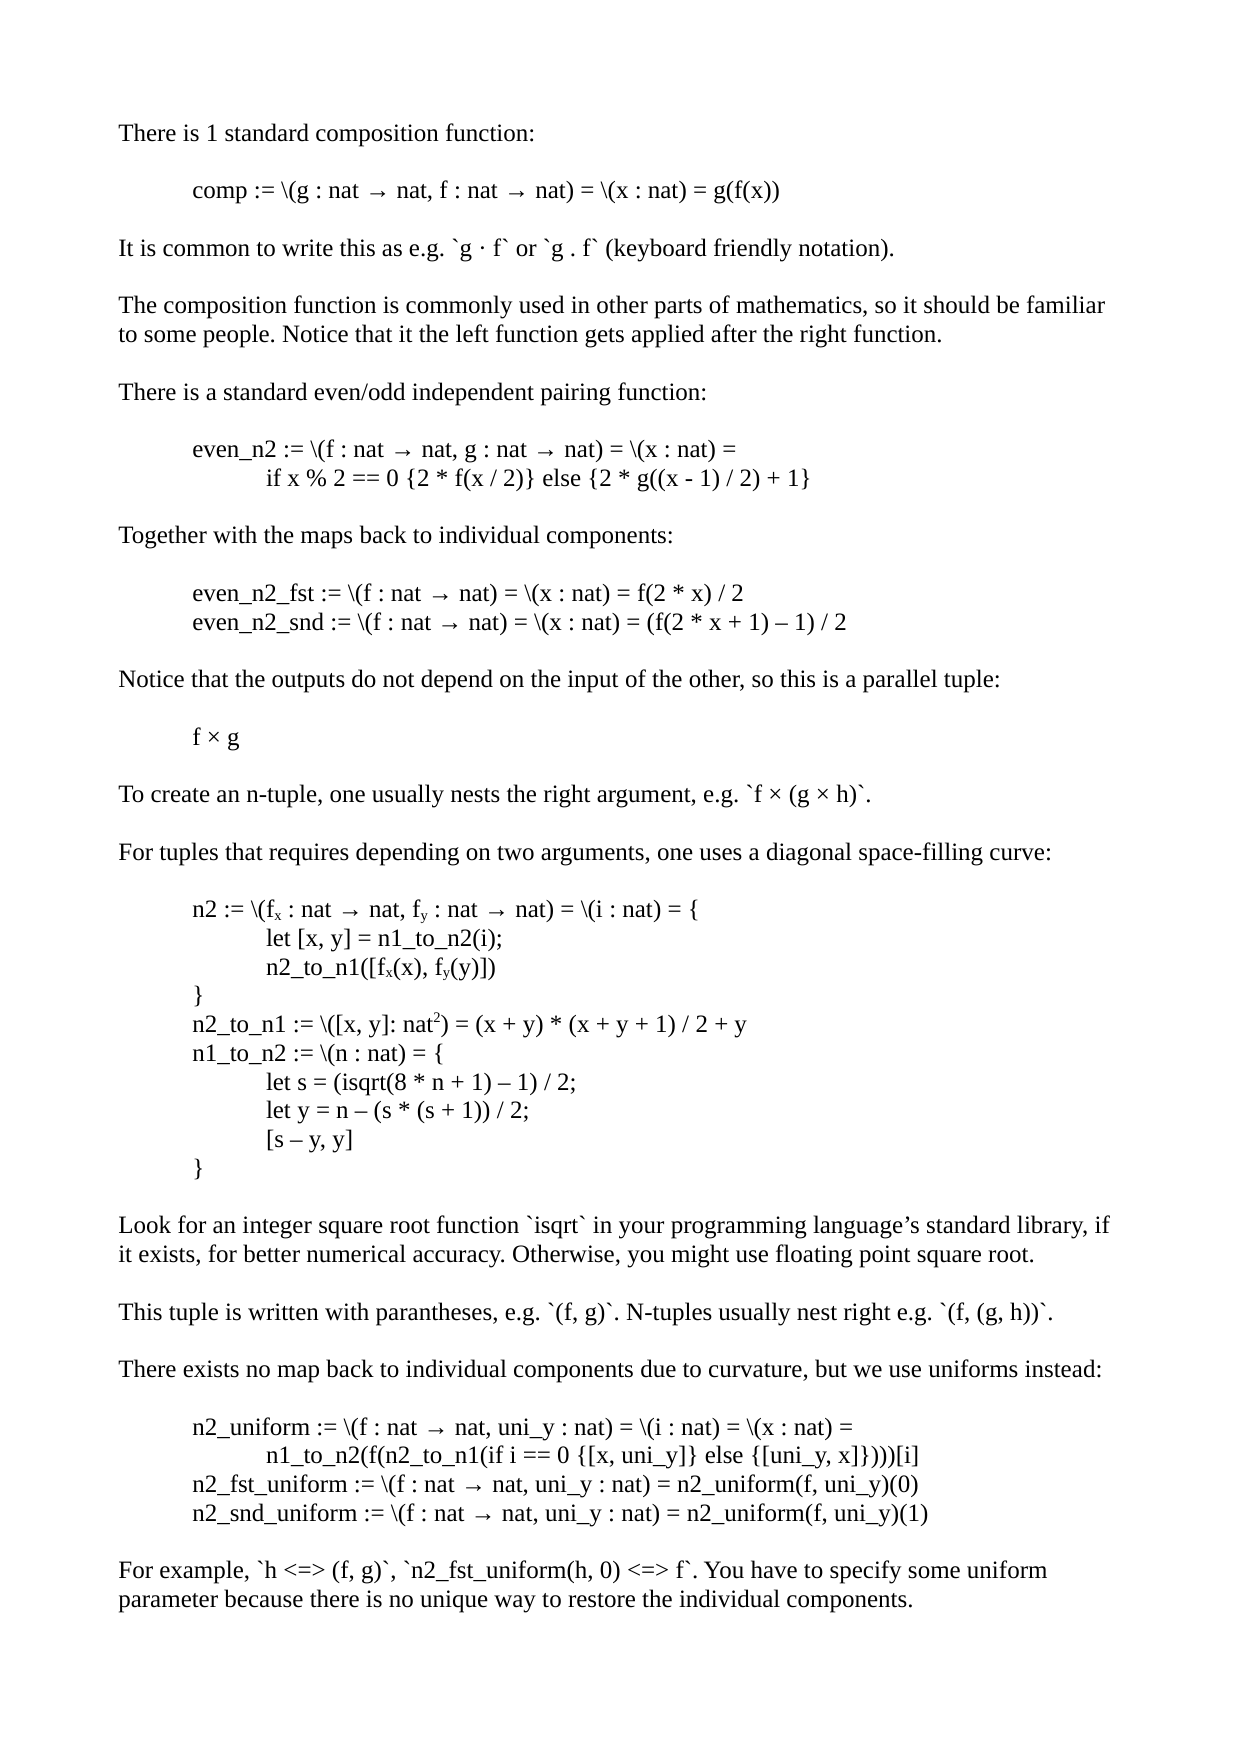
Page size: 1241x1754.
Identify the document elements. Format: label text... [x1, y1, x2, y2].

text n2 := \(fx : nat → nat, fy : nat → nat) = \(i : nat) = { [118, 894, 1122, 923]
text let [x, y] = n1_to_n2(i); [118, 923, 1122, 952]
text let y = n – (s * (s + 1)) / 2; [118, 1096, 1122, 1124]
text n2_uniform := \(f : nat → nat, uni_y : nat) = \(i : nat) = \(x : nat) = [118, 1412, 1122, 1441]
text n2_to_n1([fx(x), fy(y)]) [118, 952, 1122, 981]
text even_n2_fst := \(f : nat → nat) = \(x : nat) = f(2 * x) / 2 [118, 578, 1122, 607]
text comp := \(g : nat → nat, f : nat → nat) = \(x : nat) = g(f(x)) [118, 176, 1122, 204]
text n2_to_n1 := \([x, y]: nat2) = (x + y) * (x + y + 1) / 2 + y [118, 1009, 1122, 1038]
text Together with the maps back to individual components: [118, 521, 1122, 549]
text n2_fst_uniform := \(f : nat → nat, uni_y : nat) = n2_uniform(f, uni_y)(0) [118, 1469, 1122, 1498]
text Notice that the outputs do not depend on the input of the other, so this is a parallel tuple: [118, 664, 1122, 693]
text For example, `h <=> (f, g)`, `n2_fst_uniform(h, 0) <=> f`. You have to specify some uniform parameter because there is no unique way to restore the individual components. [118, 1556, 1122, 1613]
text let s = (isqrt(8 * n + 1) – 1) / 2; [118, 1067, 1122, 1096]
text There is 1 standard composition function: [118, 118, 1122, 147]
text n1_to_n2 := \(n : nat) = { [118, 1038, 1122, 1067]
text if x % 2 == 0 {2 * f(x / 2)} else {2 * g((x - 1) / 2) + 1} [118, 463, 1122, 492]
text even_n2 := \(f : nat → nat, g : nat → nat) = \(x : nat) = [118, 434, 1122, 463]
text } [118, 981, 1122, 1009]
text To create an n-tuple, one usually nests the right argument, e.g. `f × (g × h)`. [118, 779, 1122, 808]
text } [118, 1153, 1122, 1182]
text n2_snd_uniform := \(f : nat → nat, uni_y : nat) = n2_uniform(f, uni_y)(1) [118, 1498, 1122, 1527]
text It is common to write this as e.g. `g · f` or `g . f` (keyboard friendly notation). [118, 233, 1122, 262]
text There is a standard even/odd independent pairing function: [118, 377, 1122, 406]
text Look for an integer square root function `isqrt` in your programming language’s standard library, if it exists, for better numerical accuracy. Otherwise, you might use floating point square root. [118, 1211, 1122, 1268]
text For tuples that requires depending on two arguments, one uses a diagonal space-filling curve: [118, 837, 1122, 866]
text n1_to_n2(f(n2_to_n1(if i == 0 {[x, uni_y]} else {[uni_y, x]})))[i] [118, 1441, 1122, 1469]
text There exists no map back to individual components due to curvature, but we use uniforms instead: [118, 1354, 1122, 1383]
text f × g [118, 722, 1122, 751]
text [s – y, y] [118, 1124, 1122, 1153]
text even_n2_snd := \(f : nat → nat) = \(x : nat) = (f(2 * x + 1) – 1) / 2 [118, 607, 1122, 636]
text This tuple is written with parantheses, e.g. `(f, g)`. N-tuples usually nest right e.g. `(f, (g, h))`. [118, 1297, 1122, 1326]
text The composition function is commonly used in other parts of mathematics, so it should be familiar to some people. Notice that it the left function gets applied after the right function. [118, 291, 1122, 348]
